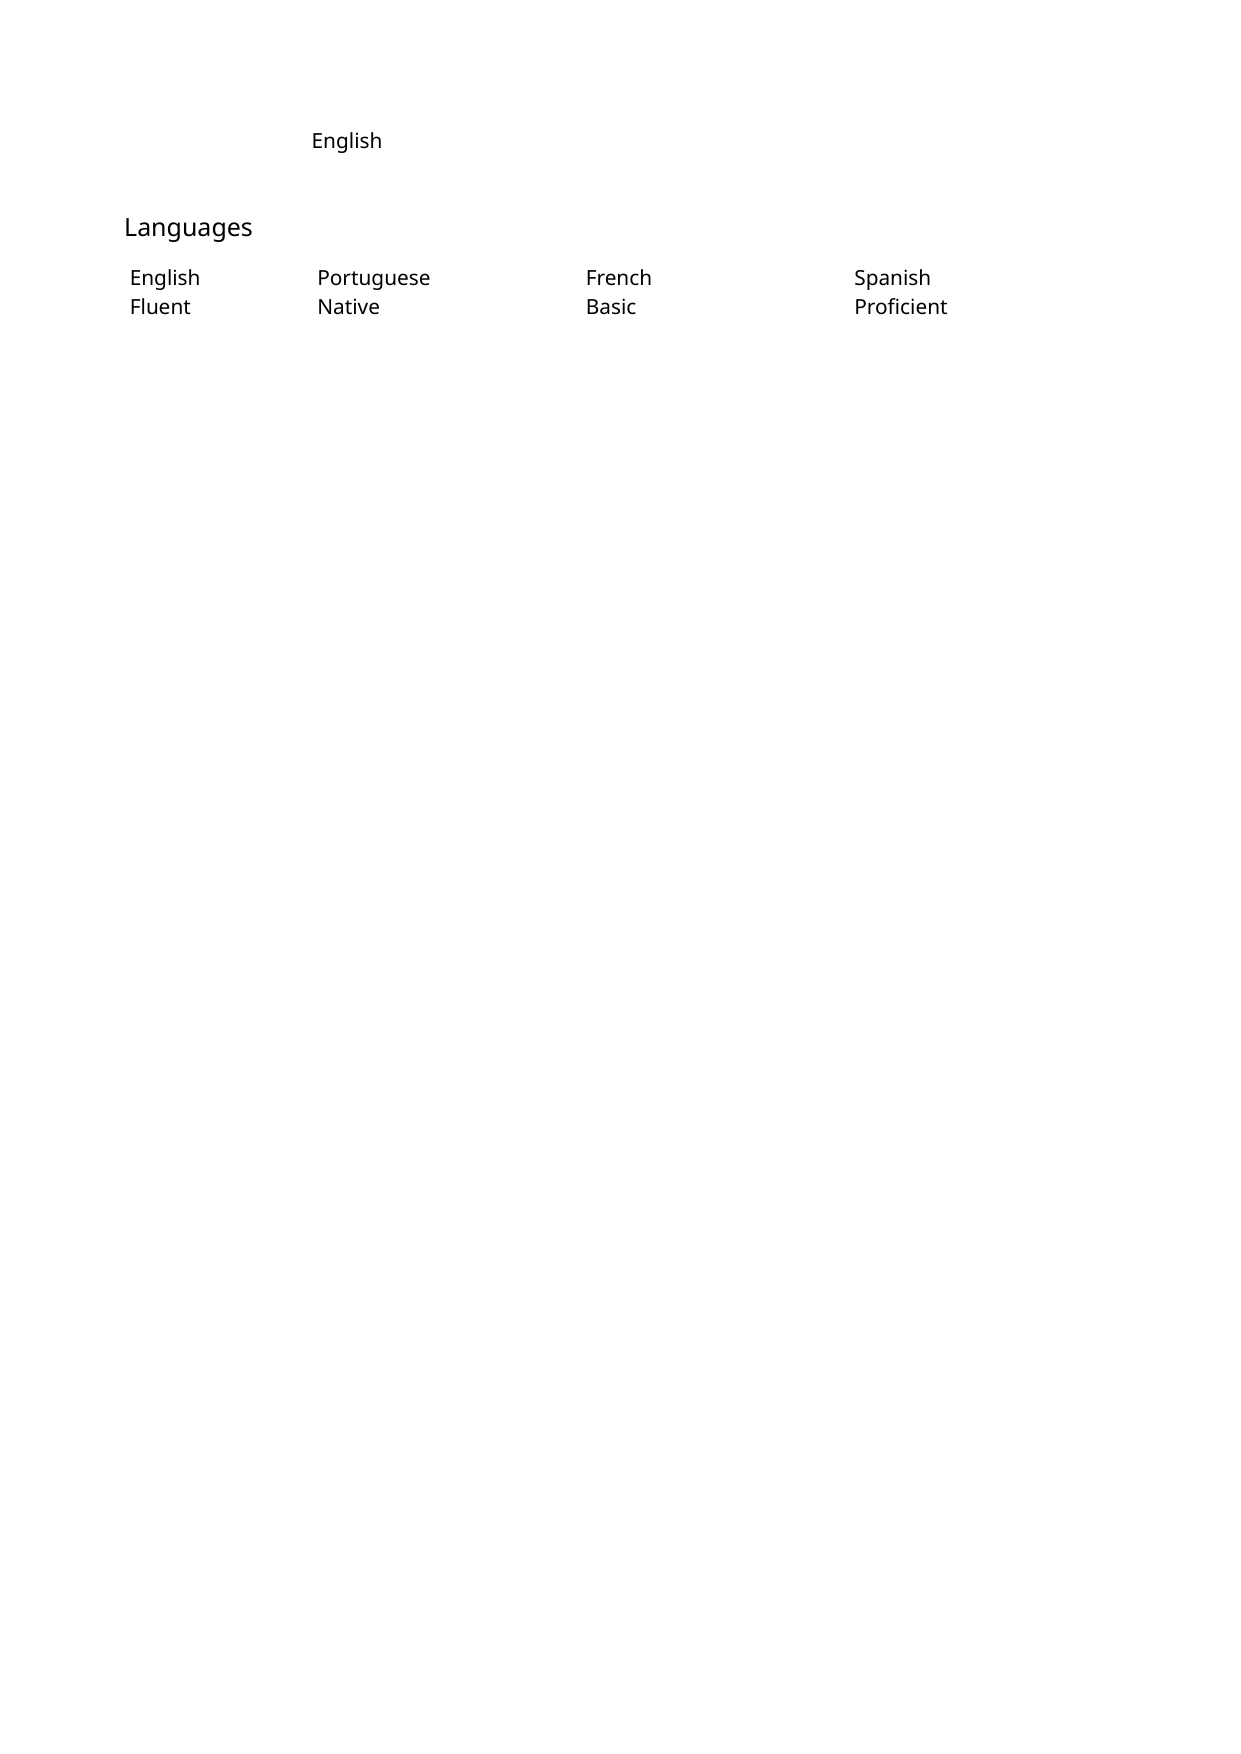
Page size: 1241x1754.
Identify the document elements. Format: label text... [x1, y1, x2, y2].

table_cell [119, 334, 305, 374]
table_cell [307, 334, 1122, 374]
table_cell [119, 120, 305, 160]
table_header French Basic [581, 259, 848, 326]
table_cell [307, 252, 1122, 332]
table_cell English [307, 120, 1122, 160]
table_cell [307, 204, 1122, 250]
table_cell [119, 162, 305, 202]
table_cell [119, 252, 305, 332]
table_header English Fluent [125, 259, 302, 326]
table_header Portuguese Native [312, 259, 580, 326]
table_header Spanish Proficient [849, 259, 1117, 326]
table_cell [307, 162, 1122, 202]
table_cell Languages [119, 204, 305, 250]
